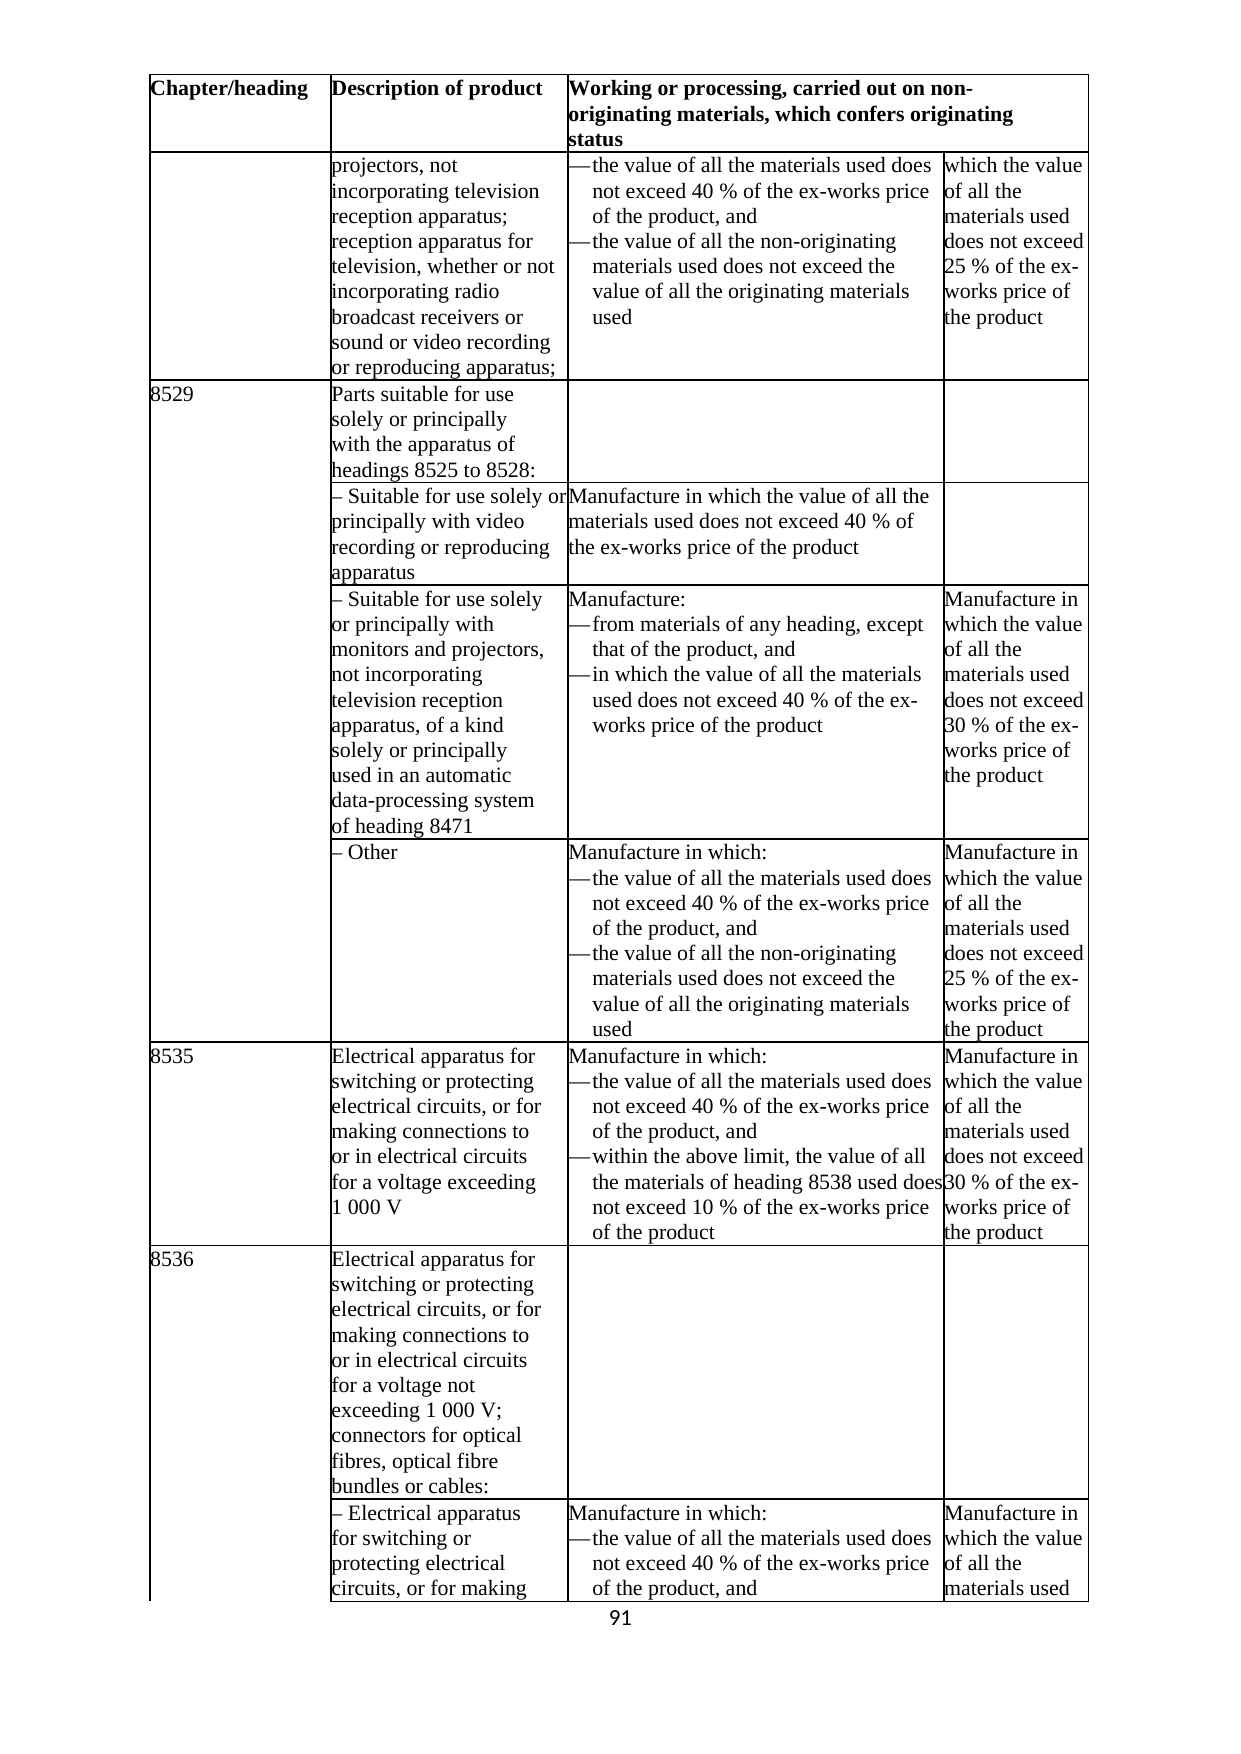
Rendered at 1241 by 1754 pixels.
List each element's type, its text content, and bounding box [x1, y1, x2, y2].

table_header the value of all the materials used does not exceed 40 % of the ex-works price of the product, and [592, 1068, 943, 1143]
table_cell projectors, not incorporating television reception apparatus; reception apparatus for television, whether or not incorporating radio broadcast receivers or sound or video recording or reproducing apparatus; [332, 153, 567, 379]
table_cell [945, 483, 1088, 584]
table_cell [569, 329, 943, 379]
table_cell Parts suitable for use solely or principally with the apparatus of headings 8525 to 8528: [332, 381, 567, 482]
table_header the value of all the materials used does not exceed 40 % of the ex-works price of the product, and [592, 865, 943, 940]
table_header the value of all the materials used does not exceed 40 % of the ex-works price of the product, and [592, 1525, 943, 1601]
table_cell Electrical apparatus for switching or protecting electrical circuits, or for making connections to or in electrical circuits for a voltage not exceeding 1 000 V; connectors for optical fibres, optical fibre bundles or cables: [332, 1246, 567, 1498]
table_cell [945, 1246, 1088, 1498]
table_cell 8529 [151, 381, 330, 1041]
table_cell Manufacture in which the value of all the materials used does not exceed 25 % of the ex-works price of the product [945, 840, 1088, 1041]
table_header the value of all the materials used does not exceed 40 % of the ex-works price of the product, and [592, 153, 943, 228]
table_header from materials of any heading, except that of the product, and [592, 611, 943, 661]
table_header Description of product [332, 75, 567, 151]
table_cell [945, 381, 1088, 482]
table_cell Manufacture in which: [569, 1500, 943, 1525]
table_header — [569, 153, 592, 228]
table_cell Manufacture in which the value of all the materials used does not exceed 30 % of the ex-works price of the product [945, 586, 1088, 838]
table_cell Electrical apparatus for switching or protecting electrical circuits, or for making connections to or in electrical circuits for a voltage exceeding 1 000 V [332, 1043, 567, 1244]
table_header — [569, 611, 592, 661]
table_header — [569, 1525, 592, 1601]
table_cell [569, 381, 943, 482]
table_cell – Suitable for use solely or principally with video recording or reproducing apparatus [332, 483, 567, 584]
table_header — [569, 1068, 592, 1143]
table_header — [569, 865, 592, 940]
table_cell Manufacture: [569, 586, 943, 611]
table_cell – Electrical apparatus for switching or protecting electrical circuits, or for making [332, 1500, 567, 1601]
table_cell Manufacture in which: [569, 840, 943, 865]
table_cell Manufacture in which the value of all the materials used [945, 1500, 1088, 1601]
table_cell [569, 737, 943, 838]
table_cell which the value of all the materials used does not exceed 25 % of the ex-works price of the product [945, 153, 1088, 379]
table_header — [569, 661, 592, 737]
table_header the value of all the non-originating materials used does not exceed the value of all the originating materials used [592, 940, 943, 1041]
table_cell [151, 153, 330, 379]
table_header the value of all the non-originating materials used does not exceed the value of all the originating materials used [592, 228, 943, 329]
table_header — [569, 940, 592, 1041]
table_header — [569, 1144, 592, 1244]
table_header within the above limit, the value of all the materials of heading 8538 used does not exceed 10 % of the ex-works price of the product [592, 1144, 943, 1244]
table_header — [569, 228, 592, 329]
table_cell – Other [332, 840, 567, 1041]
table_cell 8536 [151, 1246, 330, 1601]
table_header Chapter/heading [151, 75, 330, 151]
table_cell Manufacture in which the value of all the materials used does not exceed 40 % of the ex-works price of the product [569, 483, 943, 584]
table_cell 8535 [151, 1043, 330, 1244]
table_header Working or processing, carried out on non-originating materials, which confers originating status [569, 75, 1088, 151]
table_cell Manufacture in which: [569, 1043, 943, 1068]
table_header in which the value of all the materials used does not exceed 40 % of the ex-works price of the product [592, 661, 943, 737]
table_cell [569, 1246, 943, 1498]
table_cell Manufacture in which the value of all the materials used does not exceed 30 % of the ex-works price of the product [945, 1043, 1088, 1244]
table_cell – Suitable for use solely or principally with monitors and projectors, not incorporating television reception apparatus, of a kind solely or principally used in an automatic data-processing system of heading 8471 [332, 586, 567, 838]
